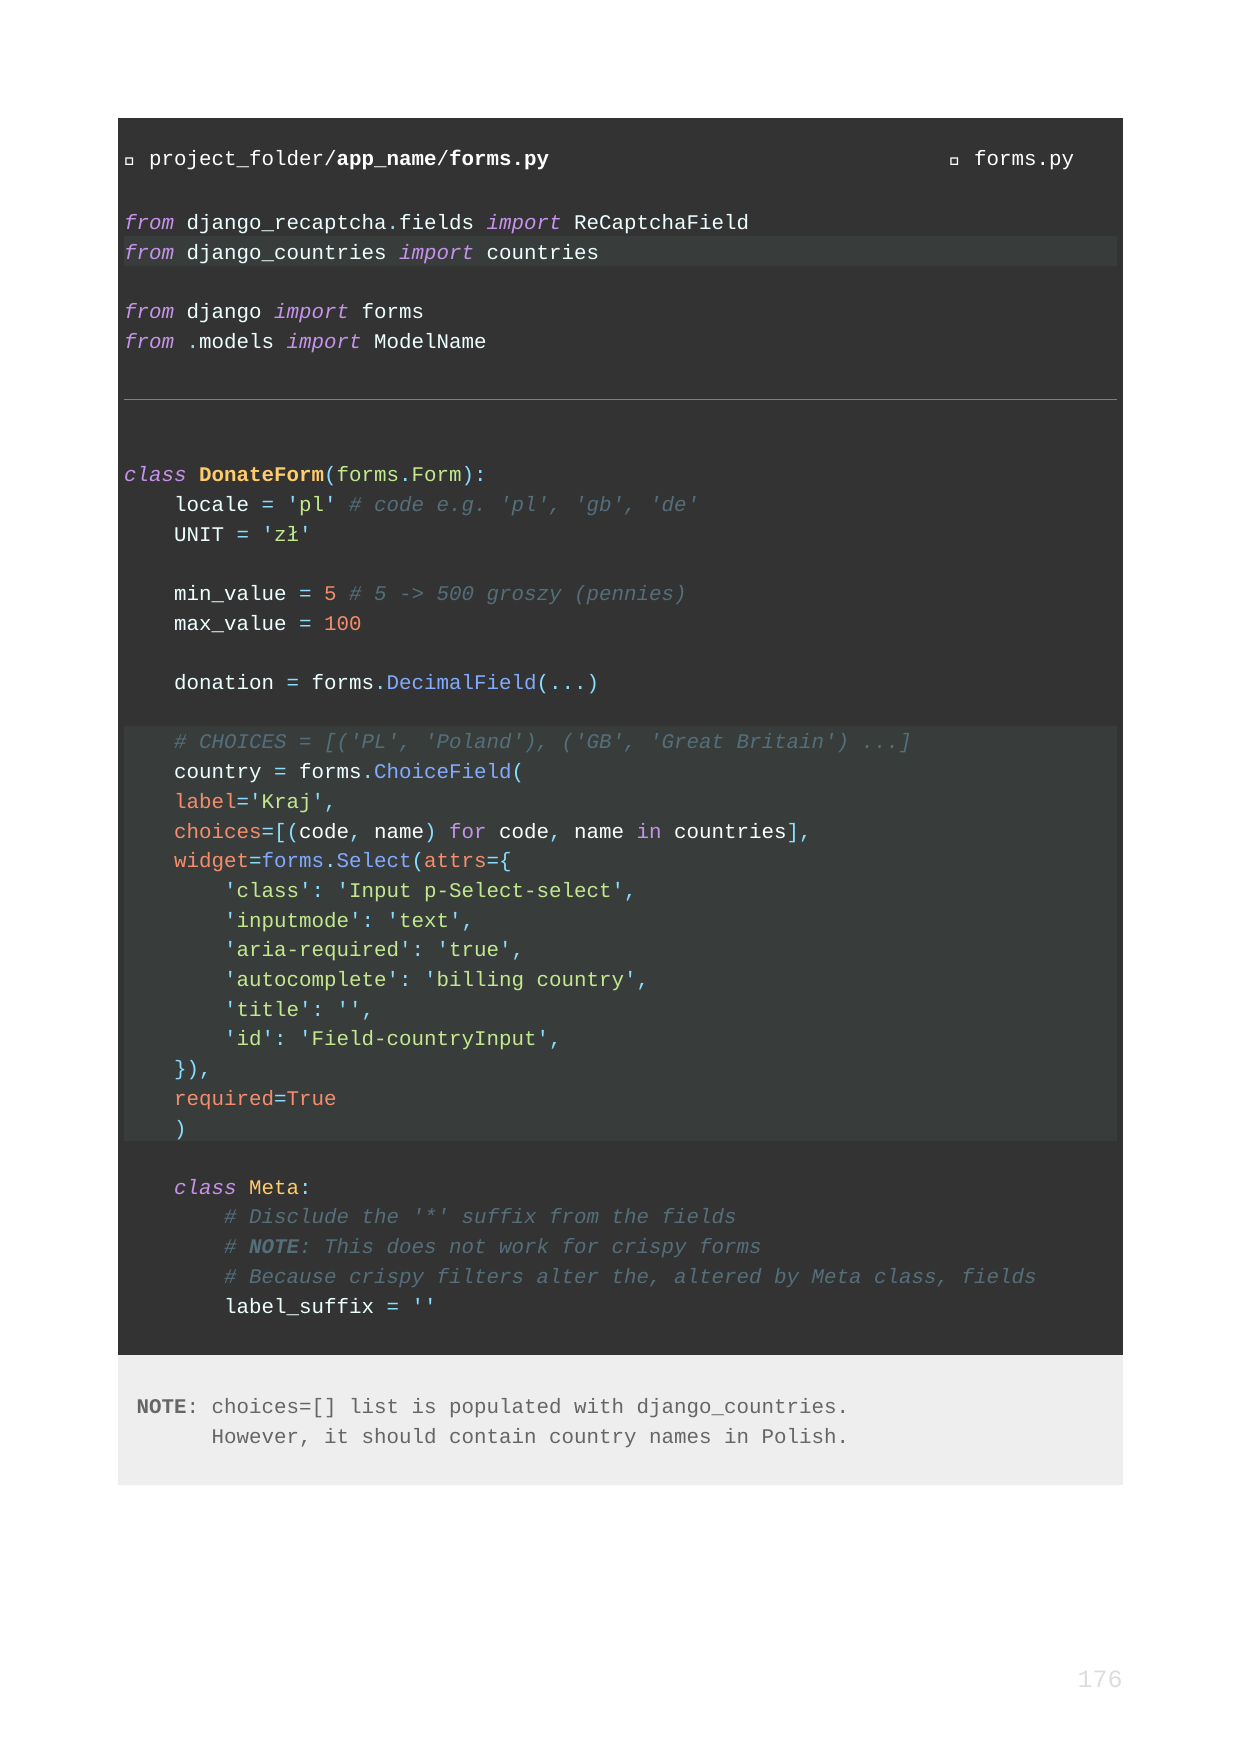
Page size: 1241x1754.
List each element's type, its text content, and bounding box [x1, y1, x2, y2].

table_header 📝 project_folder/app_name/forms.py 🐍 forms.py [118, 118, 1123, 201]
table_cell from django_recaptcha.fields import ReCaptchaField from django_countries import countries from django import forms from .models import ModelName class DonateForm(forms.Form): locale = 'pl' # code e.g. 'pl', 'gb', 'de' UNIT = 'zł' min_value = 5 # 5 -> 500 groszy (pennies) max_value = 100 donation = forms.DecimalField(...) # CHOICES = [('PL', 'Poland'), ('GB', 'Great Britain') ...] country = forms.ChoiceField( label='Kraj', choices=[(code, name) for code, name in countries], widget=forms.Select(attrs={ 'class': 'Input p-Select-select', 'inputmode': 'text', 'aria-required': 'true', 'autocomplete': 'billing country', 'title': '', 'id': 'Field-countryInput', }), required=True ) class Meta: # Disclude the '*' suffix from the fields # NOTE: This does not work for crispy forms # Because crispy filters alter the, altered by Meta class, fields label_suffix = '' [118, 201, 1123, 1355]
table_cell NOTE: choices=[] list is populated with django_countries. However, it should contain country names in Polish. [118, 1355, 1123, 1485]
